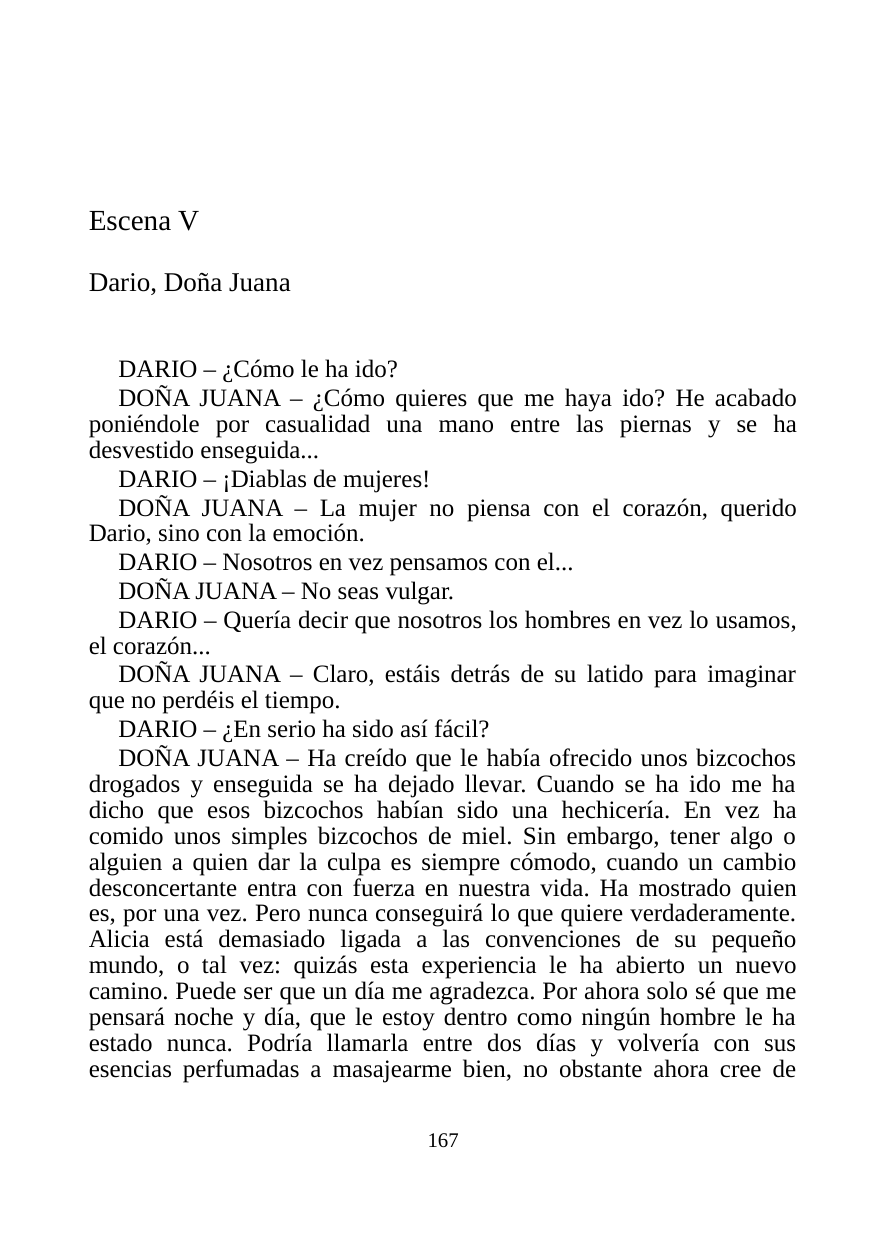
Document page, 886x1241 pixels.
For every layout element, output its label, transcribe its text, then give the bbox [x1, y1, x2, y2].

text DARIO – Nosotros en vez pensamos con el... [88, 547, 797, 576]
text DARIO – ¿Cómo le ha ido? [88, 354, 797, 383]
text Escena V [88, 203, 797, 237]
text Dario, Doña Juana [88, 266, 797, 297]
text DOÑA JUANA – ¿Cómo quieres que me haya ido? He acabado poniéndole por casualidad una mano entre las piernas y se ha desvestido enseguida... [88, 383, 797, 464]
text DOÑA JUANA – Claro, estáis detrás de su latido para imaginar que no perdéis el tiempo. [88, 659, 797, 714]
text DOÑA JUANA – No seas vulgar. [88, 576, 797, 605]
text DARIO – Quería decir que nosotros los hombres en vez lo usamos, el corazón... [88, 605, 797, 659]
text DARIO – ¿En serio ha sido así fácil? [88, 714, 797, 743]
text DOÑA JUANA – Ha creído que le había ofrecido unos bizcochos drogados y enseguida se ha dejado llevar. Cuando se ha ido me ha dicho que esos bizcochos habían sido una hechicería. En vez ha comido unos simples bizcochos de miel. Sin embargo, tener algo o alguien a quien dar la culpa es siempre cómodo, cuando un cambio desconcertante entra con fuerza en nuestra vida. Ha mostrado quien es, por una vez. Pero nunca conseguirá lo que quiere verdaderamente. Alicia está demasiado ligada a las convenciones de su pequeño mundo, o tal vez: quizás esta experiencia le ha abierto un nuevo camino. Puede ser que un día me agradezca. Por ahora solo sé que me pensará noche y día, que le estoy dentro como ningún hombre le ha estado nunca. Podría llamarla entre dos días y volvería con sus esencias perfumadas a masajearme bien, no obstante ahora cree de [88, 743, 797, 1083]
text DOÑA JUANA – La mujer no piensa con el corazón, querido Dario, sino con la emoción. [88, 493, 797, 547]
text DARIO – ¡Diablas de mujeres! [88, 464, 797, 493]
